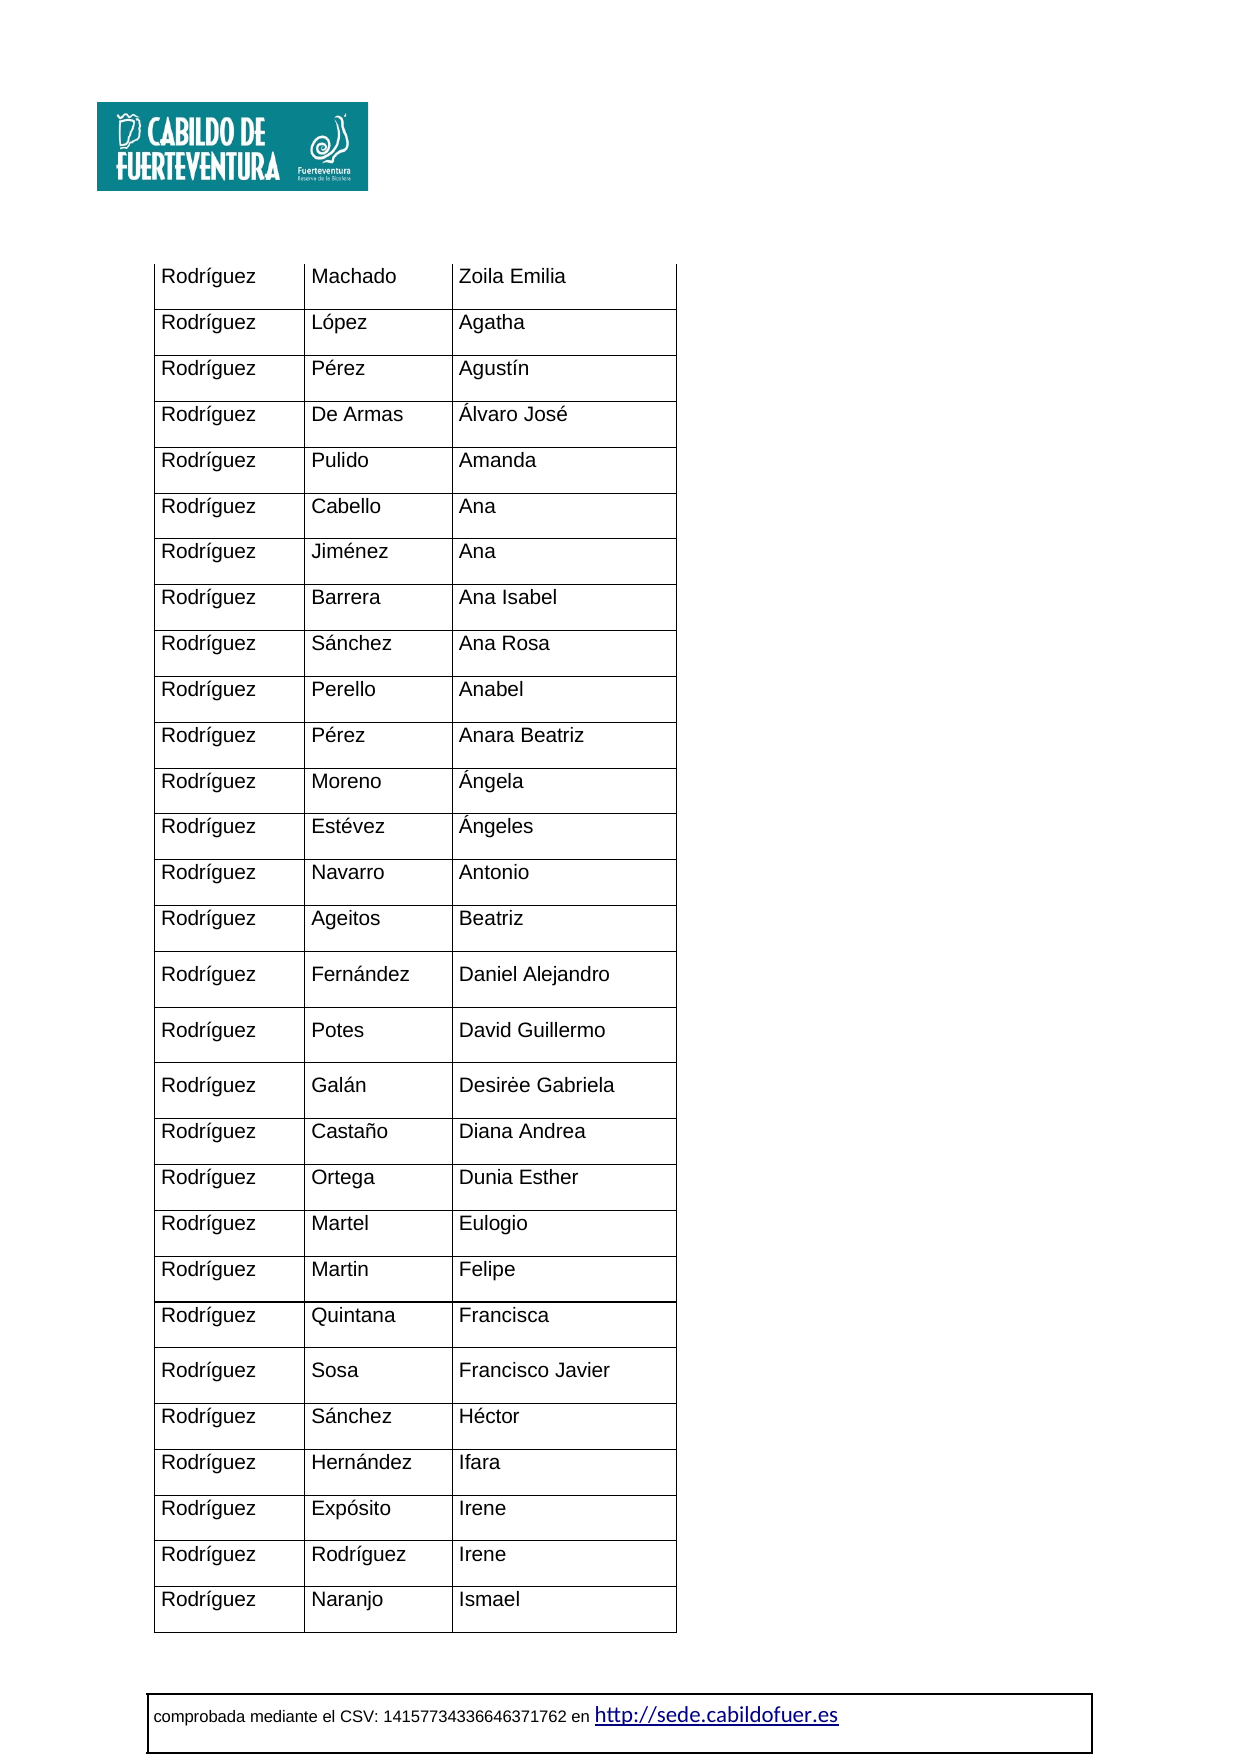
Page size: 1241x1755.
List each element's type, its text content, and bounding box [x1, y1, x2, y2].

table_cell López [305, 310, 452, 355]
table_header Machado [305, 264, 452, 309]
table_cell Rodríguez [155, 952, 304, 1007]
table_cell Fernández [305, 952, 452, 1007]
table_cell Barrera [305, 585, 452, 630]
table_cell Agustín [453, 356, 676, 401]
table_cell Pérez [305, 723, 452, 767]
table_cell Rodríguez [155, 1404, 304, 1449]
table_cell Antonio [453, 860, 676, 905]
table_cell Rodríguez [155, 1211, 304, 1256]
table_cell Sánchez [305, 631, 452, 676]
table_cell Navarro [305, 860, 452, 905]
table_cell Álvaro José [453, 402, 676, 447]
table_cell Moreno [305, 769, 452, 813]
table_cell Rodríguez [155, 1496, 304, 1540]
table_cell Ángela [453, 769, 676, 813]
table_cell Sosa [305, 1348, 452, 1403]
table_cell Rodríguez [155, 1587, 304, 1632]
table_cell Rodríguez [155, 1450, 304, 1494]
table_cell Ifara [453, 1450, 676, 1494]
table_cell Héctor [453, 1404, 676, 1449]
table_cell David Guillermo [453, 1008, 676, 1062]
table_cell Rodríguez [155, 494, 304, 538]
table_cell Pulido [305, 448, 452, 492]
table_cell Quintana [305, 1303, 452, 1347]
table_cell Galán [305, 1063, 452, 1118]
table_cell Beatriz [453, 906, 676, 951]
table_cell Rodríguez [155, 402, 304, 447]
table_cell Eulogio [453, 1211, 676, 1256]
table_cell Ismael [453, 1587, 676, 1632]
table_cell Ángeles [453, 814, 676, 859]
table_cell Irene [453, 1496, 676, 1540]
table_cell Anara Beatriz [453, 723, 676, 767]
table_cell Ageitos [305, 906, 452, 951]
table_header Zoila Emilia [453, 264, 676, 309]
table_cell Daniel Alejandro [453, 952, 676, 1007]
table_header Rodríguez [155, 264, 304, 309]
table_cell Rodríguez [155, 631, 304, 676]
table_cell Rodríguez [155, 356, 304, 401]
table_cell Rodríguez [155, 814, 304, 859]
table_cell Martel [305, 1211, 452, 1256]
table_cell Rodríguez [155, 1165, 304, 1210]
table_cell Sánchez [305, 1404, 452, 1449]
table_cell Rodríguez [155, 539, 304, 584]
table_cell Diana Andrea [453, 1119, 676, 1164]
table_cell Rodríguez [155, 1063, 304, 1118]
table_cell Amanda [453, 448, 676, 492]
table_cell Irene [453, 1541, 676, 1586]
table_cell Rodríguez [155, 1303, 304, 1347]
table_cell Desirėe Gabriela [453, 1063, 676, 1118]
table_cell Anabel [453, 677, 676, 722]
table_cell Ortega [305, 1165, 452, 1210]
table_cell Rodríguez [155, 585, 304, 630]
table_cell Estévez [305, 814, 452, 859]
table_cell Dunia Esther [453, 1165, 676, 1210]
table_cell Expósito [305, 1496, 452, 1540]
table_cell Rodríguez [155, 769, 304, 813]
table_cell Francisca [453, 1303, 676, 1347]
table_cell Ana [453, 539, 676, 584]
table_cell Rodríguez [155, 677, 304, 722]
table_cell Ana Isabel [453, 585, 676, 630]
table_cell Rodríguez [155, 1257, 304, 1301]
table_cell Rodríguez [155, 310, 304, 355]
table_cell De Armas [305, 402, 452, 447]
table_cell Francisco Javier [453, 1348, 676, 1403]
table_cell Rodríguez [155, 1541, 304, 1586]
table_cell Rodríguez [305, 1541, 452, 1586]
table_cell Rodríguez [155, 1008, 304, 1062]
table_cell Rodríguez [155, 1119, 304, 1164]
table_cell Hernández [305, 1450, 452, 1494]
table_cell Pérez [305, 356, 452, 401]
table_cell Rodríguez [155, 860, 304, 905]
table_cell Rodríguez [155, 448, 304, 492]
table_cell Rodríguez [155, 906, 304, 951]
table_cell Perello [305, 677, 452, 722]
table_cell Ana [453, 494, 676, 538]
table_cell Potes [305, 1008, 452, 1062]
table_cell Agatha [453, 310, 676, 355]
table_cell Rodríguez [155, 1348, 304, 1403]
table_cell Jiménez [305, 539, 452, 584]
table_cell Martin [305, 1257, 452, 1301]
table_cell Ana Rosa [453, 631, 676, 676]
table_cell Naranjo [305, 1587, 452, 1632]
table_cell Castaño [305, 1119, 452, 1164]
table_cell Rodríguez [155, 723, 304, 767]
table_cell Cabello [305, 494, 452, 538]
table_cell Felipe [453, 1257, 676, 1301]
